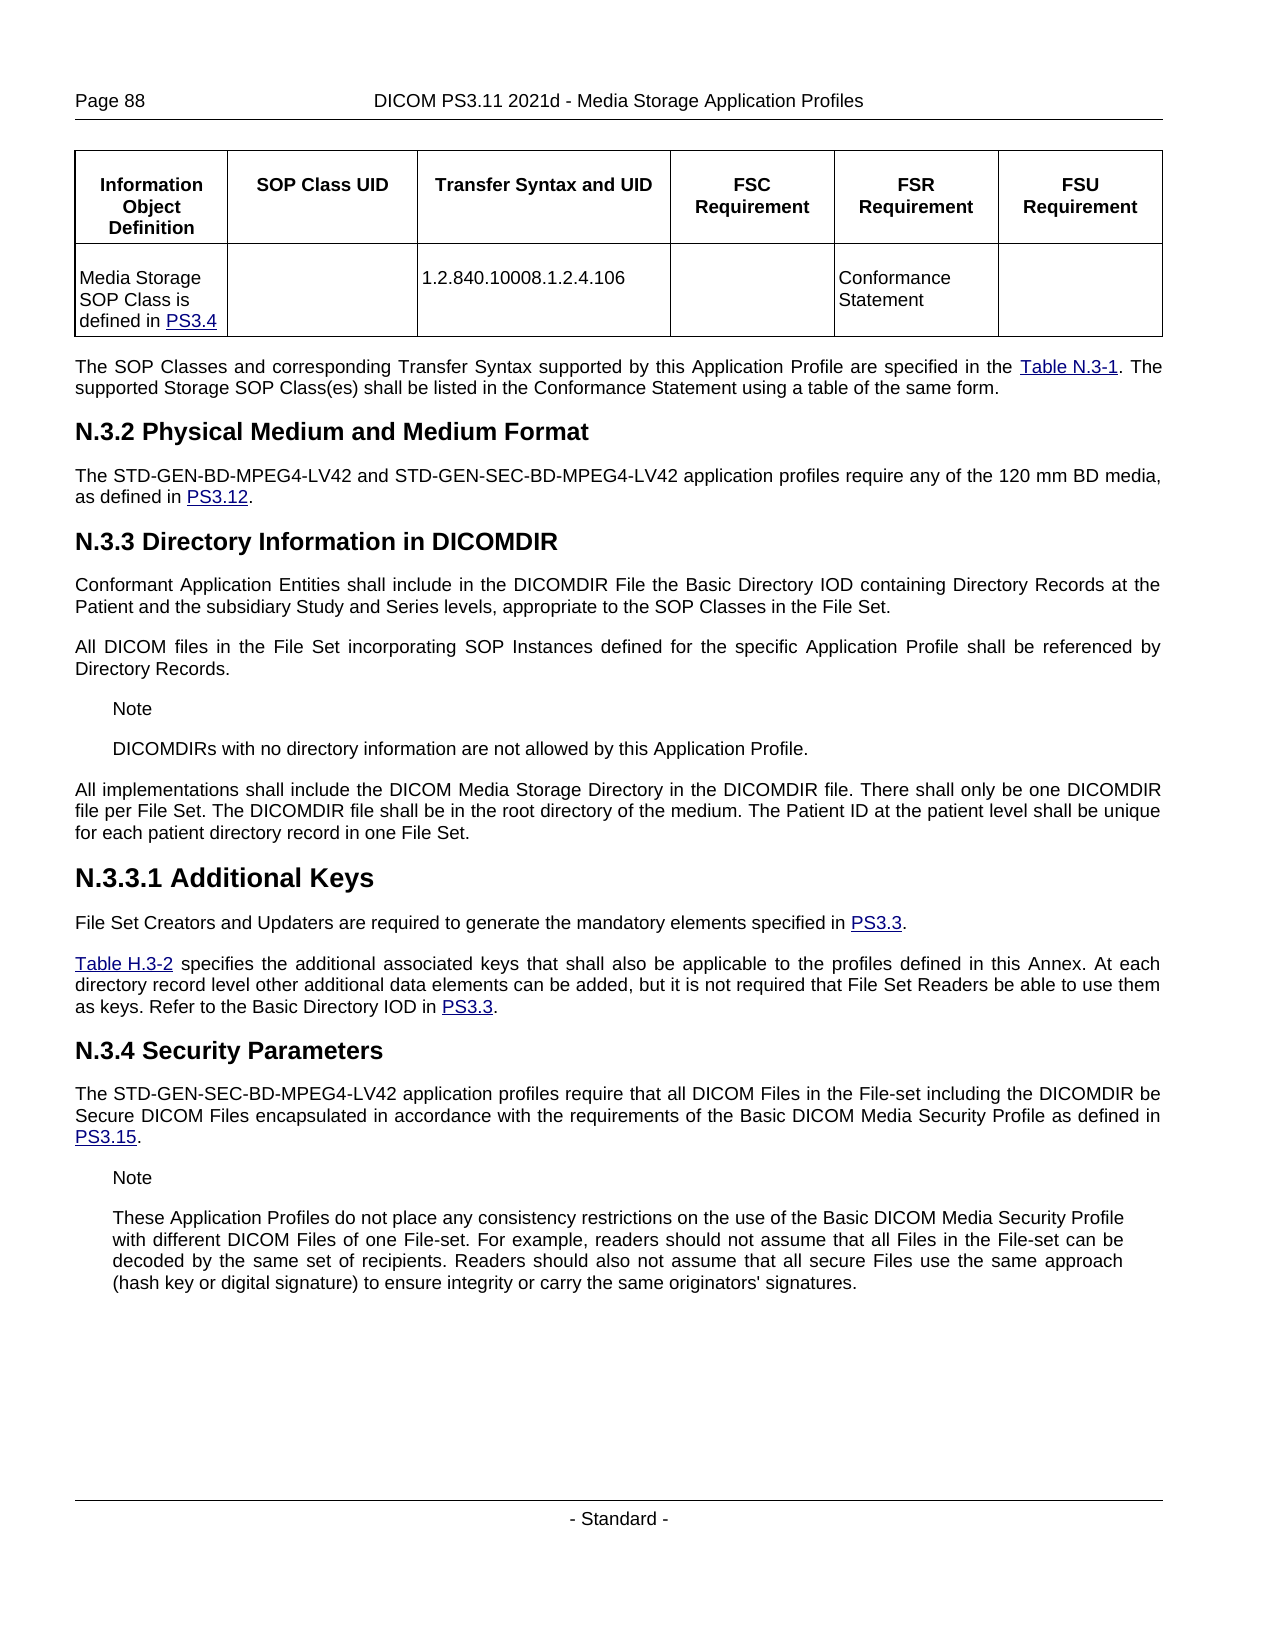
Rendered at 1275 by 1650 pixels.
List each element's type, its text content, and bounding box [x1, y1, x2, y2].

text Note [112, 1167, 1125, 1188]
text Conformant Application Entities shall include in the DICOMDIR File the Basic Directory IOD containing Directory Records at the Patient and the subsidiary Study and Series levels, appropriate to the SOP Classes in the File Set. [75, 574, 1162, 617]
text The SOP Classes and corresponding Transfer Syntax supported by this Application Profile are specified in the Table N.3-1. The supported Storage SOP Class(es) shall be listed in the Conformance Statement using a table of the same form. [75, 355, 1162, 398]
table_header FSC Requirement [671, 151, 834, 243]
table_header FSR Requirement [835, 151, 998, 243]
text All DICOM files in the File Set incorporating SOP Instances defined for the specific Application Profile shall be referenced by Directory Records. [75, 636, 1162, 679]
text Note [112, 698, 1125, 719]
text N.3.2 Physical Medium and Medium Format [75, 417, 1162, 446]
text File Set Creators and Updaters are required to generate the mandatory elements specified in PS3.3. [75, 912, 1162, 933]
table_header SOP Class UID [228, 151, 417, 243]
text The STD-GEN-SEC-BD-MPEG4-LV42 application profiles require that all DICOM Files in the File-set including the DICOMDIR be Secure DICOM Files encapsulated in accordance with the requirements of the Basic DICOM Media Security Profile as defined in PS3.15. [75, 1083, 1162, 1148]
text Table H.3-2 specifies the additional associated keys that shall also be applicable to the profiles defined in this Annex. At each directory record level other additional data elements can be added, but it is not required that File Set Readers be able to use them as keys. Refer to the Basic Directory IOD in PS3.3. [75, 952, 1162, 1017]
table_cell Media Storage SOP Class is defined in PS3.4 [76, 244, 227, 336]
text The STD-GEN-BD-MPEG4-LV42 and STD-GEN-SEC-BD-MPEG4-LV42 application profiles require any of the 120 mm BD media, as defined in PS3.12. [75, 465, 1162, 508]
text N.3.3 Directory Information in DICOMDIR [75, 527, 1162, 555]
table_cell [228, 244, 417, 336]
table_header Transfer Syntax and UID [418, 151, 670, 243]
table_header Information Object Definition [76, 151, 227, 243]
table_cell Conformance Statement [835, 244, 998, 336]
text N.3.4 Security Parameters [75, 1036, 1162, 1064]
text All implementations shall include the DICOM Media Storage Directory in the DICOMDIR file. There shall only be one DICOMDIR file per File Set. The DICOMDIR file shall be in the root directory of the medium. The Patient ID at the patient level shall be unique for each patient directory record in one File Set. [75, 778, 1162, 843]
table_cell [671, 244, 834, 336]
text N.3.3.1 Additional Keys [75, 862, 1162, 893]
text DICOMDIRs with no directory information are not allowed by this Application Profile. [112, 738, 1125, 760]
table_cell 1.2.840.10008.1.2.4.106 [418, 244, 670, 336]
text These Application Profiles do not place any consistency restrictions on the use of the Basic DICOM Media Security Profile with different DICOM Files of one File-set. For example, readers should not assume that all Files in the File-set can be decoded by the same set of recipients. Readers should also not assume that all secure Files use the same approach (hash key or digital signature) to ensure integrity or carry the same originators' signatures. [112, 1207, 1125, 1293]
table_header FSU Requirement [999, 151, 1162, 243]
table_cell [999, 244, 1162, 336]
